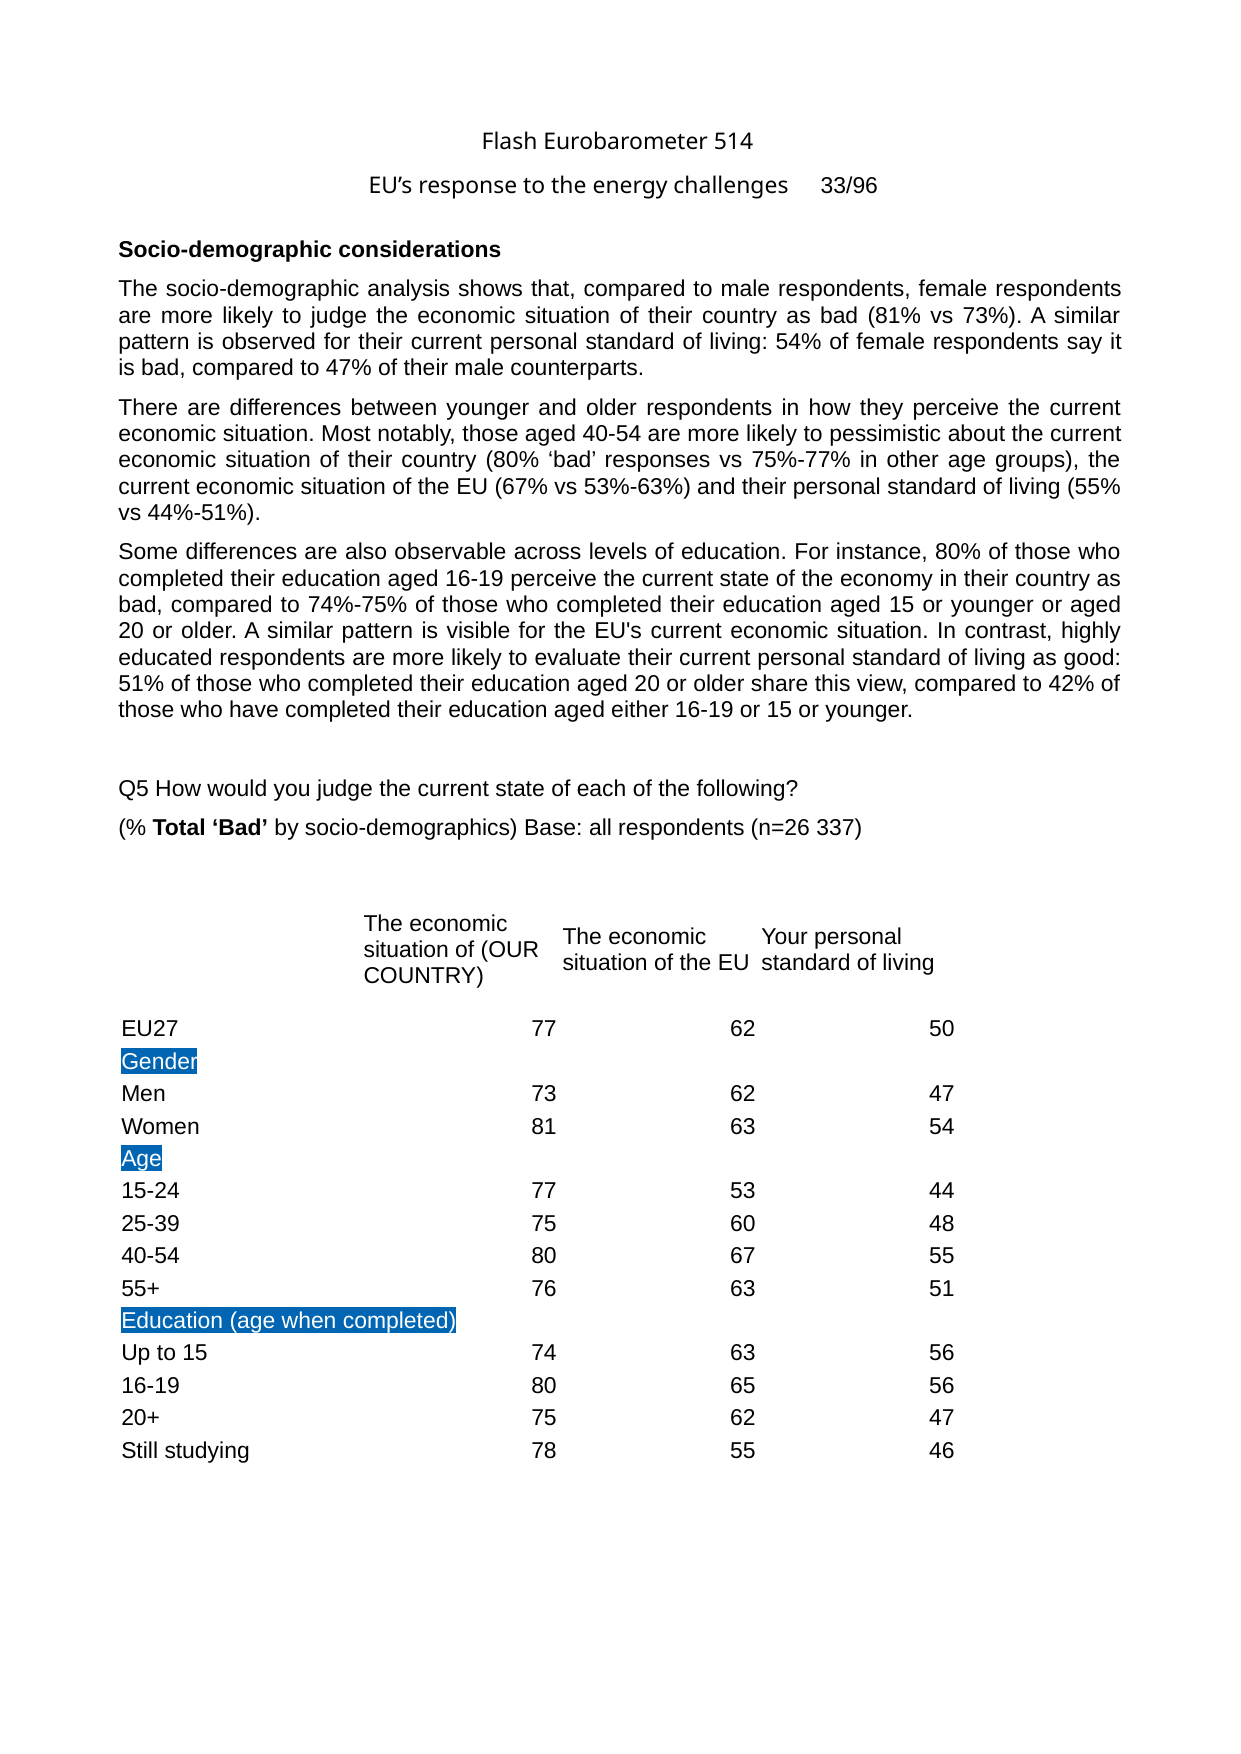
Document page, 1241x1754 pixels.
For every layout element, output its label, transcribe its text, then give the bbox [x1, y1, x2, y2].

table_cell 77 [360, 1013, 559, 1045]
table_cell Men [118, 1077, 360, 1109]
table_cell 48 [758, 1207, 957, 1239]
text Socio-demographic considerations [118, 236, 1122, 262]
table_cell [559, 1045, 758, 1077]
text Some differences are also observable across levels of education. For instance, 80% of those who completed their education aged 16-19 perceive the current state of the economy in their country as bad, compared to 74%-75% of those who completed their education aged 15 or younger or aged 20 or older. A similar pattern is visible for the EU's current economic situation. In contrast, highly educated respondents are more likely to evaluate their current personal standard of living as good: 51% of those who completed their education aged 20 or older share this view, compared to 42% of those who have completed their education aged either 16-19 or 15 or younger. [118, 538, 1122, 723]
table_cell Up to 15 [118, 1336, 360, 1369]
table_cell 44 [758, 1174, 957, 1207]
table_cell Gender [118, 1045, 360, 1077]
table_cell 80 [360, 1369, 559, 1401]
table_cell [758, 1045, 957, 1077]
table_cell Education (age when completed) [118, 1304, 559, 1336]
table_header Your personal standard of living [758, 886, 957, 1012]
table_header The economic situation of the EU [559, 886, 758, 1012]
table_cell Age [118, 1142, 360, 1174]
table_header The economic situation of (OUR COUNTRY) [360, 886, 559, 1012]
table_cell [360, 1045, 559, 1077]
table_cell 46 [758, 1434, 957, 1466]
table_cell 62 [559, 1077, 758, 1109]
table_cell 60 [559, 1207, 758, 1239]
table_cell 75 [360, 1207, 559, 1239]
table_cell 63 [559, 1110, 758, 1142]
table_cell 80 [360, 1239, 559, 1272]
table_cell 67 [559, 1239, 758, 1272]
table_cell 20+ [118, 1401, 360, 1433]
table_cell 65 [559, 1369, 758, 1401]
table_cell 56 [758, 1336, 957, 1369]
table_cell 76 [360, 1272, 559, 1304]
table_cell EU27 [118, 1013, 360, 1045]
table_cell 63 [559, 1336, 758, 1369]
table_cell [758, 1142, 957, 1174]
table_cell Still studying [118, 1434, 360, 1466]
table_cell 55+ [118, 1272, 360, 1304]
table_cell [559, 1142, 758, 1174]
table_cell 77 [360, 1174, 559, 1207]
table_cell 81 [360, 1110, 559, 1142]
table_cell 74 [360, 1336, 559, 1369]
table_cell Women [118, 1110, 360, 1142]
table_cell 25-39 [118, 1207, 360, 1239]
table_cell 51 [758, 1272, 957, 1304]
table_cell 15-24 [118, 1174, 360, 1207]
table_cell 40-54 [118, 1239, 360, 1272]
table_cell [360, 1142, 559, 1174]
table_cell 56 [758, 1369, 957, 1401]
table_cell 54 [758, 1110, 957, 1142]
table_cell 47 [758, 1077, 957, 1109]
table_cell 78 [360, 1434, 559, 1466]
table_header [118, 886, 360, 1012]
text Q5 How would you judge the current state of each of the following? [118, 775, 1122, 801]
table_cell 16-19 [118, 1369, 360, 1401]
table_cell 47 [758, 1401, 957, 1433]
table_cell 75 [360, 1401, 559, 1433]
text (% Total ‘Bad’ by socio-demographics) Base: all respondents (n=26 337) [118, 814, 1122, 841]
table_cell 53 [559, 1174, 758, 1207]
table_cell [559, 1304, 758, 1336]
table_cell 63 [559, 1272, 758, 1304]
table_cell 62 [559, 1401, 758, 1433]
table_cell 55 [758, 1239, 957, 1272]
text The socio-demographic analysis shows that, compared to male respondents, female respondents are more likely to judge the economic situation of their country as bad (81% vs 73%). A similar pattern is observed for their current personal standard of living: 54% of female respondents say it is bad, compared to 47% of their male counterparts. [118, 275, 1122, 381]
text There are differences between younger and older respondents in how they perceive the current economic situation. Most notably, those aged 40-54 are more likely to pessimistic about the current economic situation of their country (80% ‘bad’ responses vs 75%-77% in other age groups), the current economic situation of the EU (67% vs 53%-63%) and their personal standard of living (55% vs 44%-51%). [118, 393, 1122, 525]
table_cell 55 [559, 1434, 758, 1466]
table_cell 50 [758, 1013, 957, 1045]
table_cell [758, 1304, 957, 1336]
table_cell 73 [360, 1077, 559, 1109]
table_cell 62 [559, 1013, 758, 1045]
